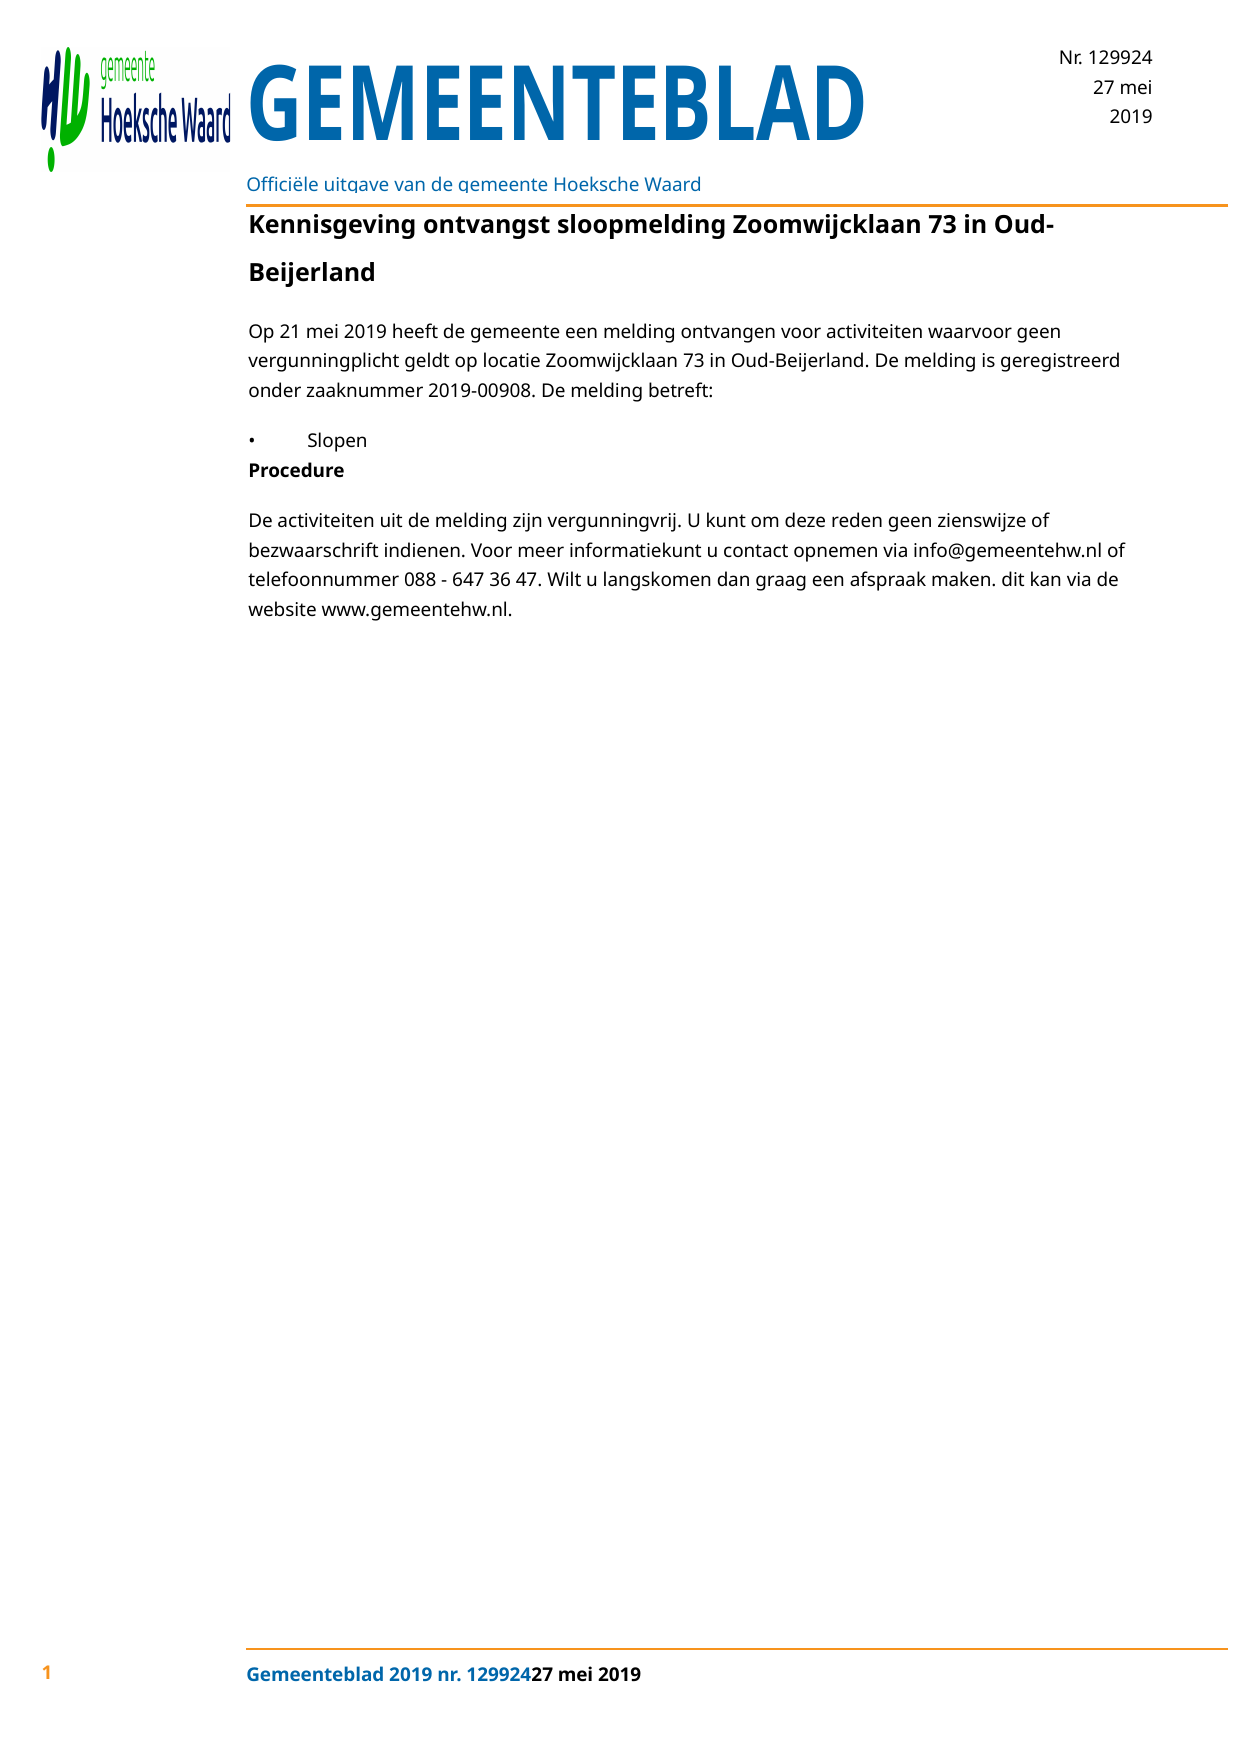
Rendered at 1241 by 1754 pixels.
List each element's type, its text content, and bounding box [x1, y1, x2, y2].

text De activiteiten uit de melding zijn vergunningvrij. U kunt om deze reden geen zienswijze of bezwaarschrift indienen. Voor meer informatiekunt u contact opnemen via info@gemeentehw.nl of telefoonnummer 088 - 647 36 47. Wilt u langskomen dan graag een afspraak maken. dit kan via de website www.gemeentehw.nl. [248, 507, 1152, 622]
picture [41, 47, 231, 172]
text Procedure [248, 457, 1152, 483]
list Slopen [248, 427, 1152, 453]
text Op 21 mei 2019 heeft de gemeente een melding ontvangen voor activiteiten waarvoor geen vergunningplicht geldt op locatie Zoomwijcklaan 73 in Oud-Beijerland. De melding is geregistreerd onder zaaknummer 2019-00908. De melding betreft: [248, 318, 1152, 403]
text Kennisgeving ontvangst sloopmelding Zoomwijcklaan 73 in Oud-Beijerland [248, 207, 1152, 288]
